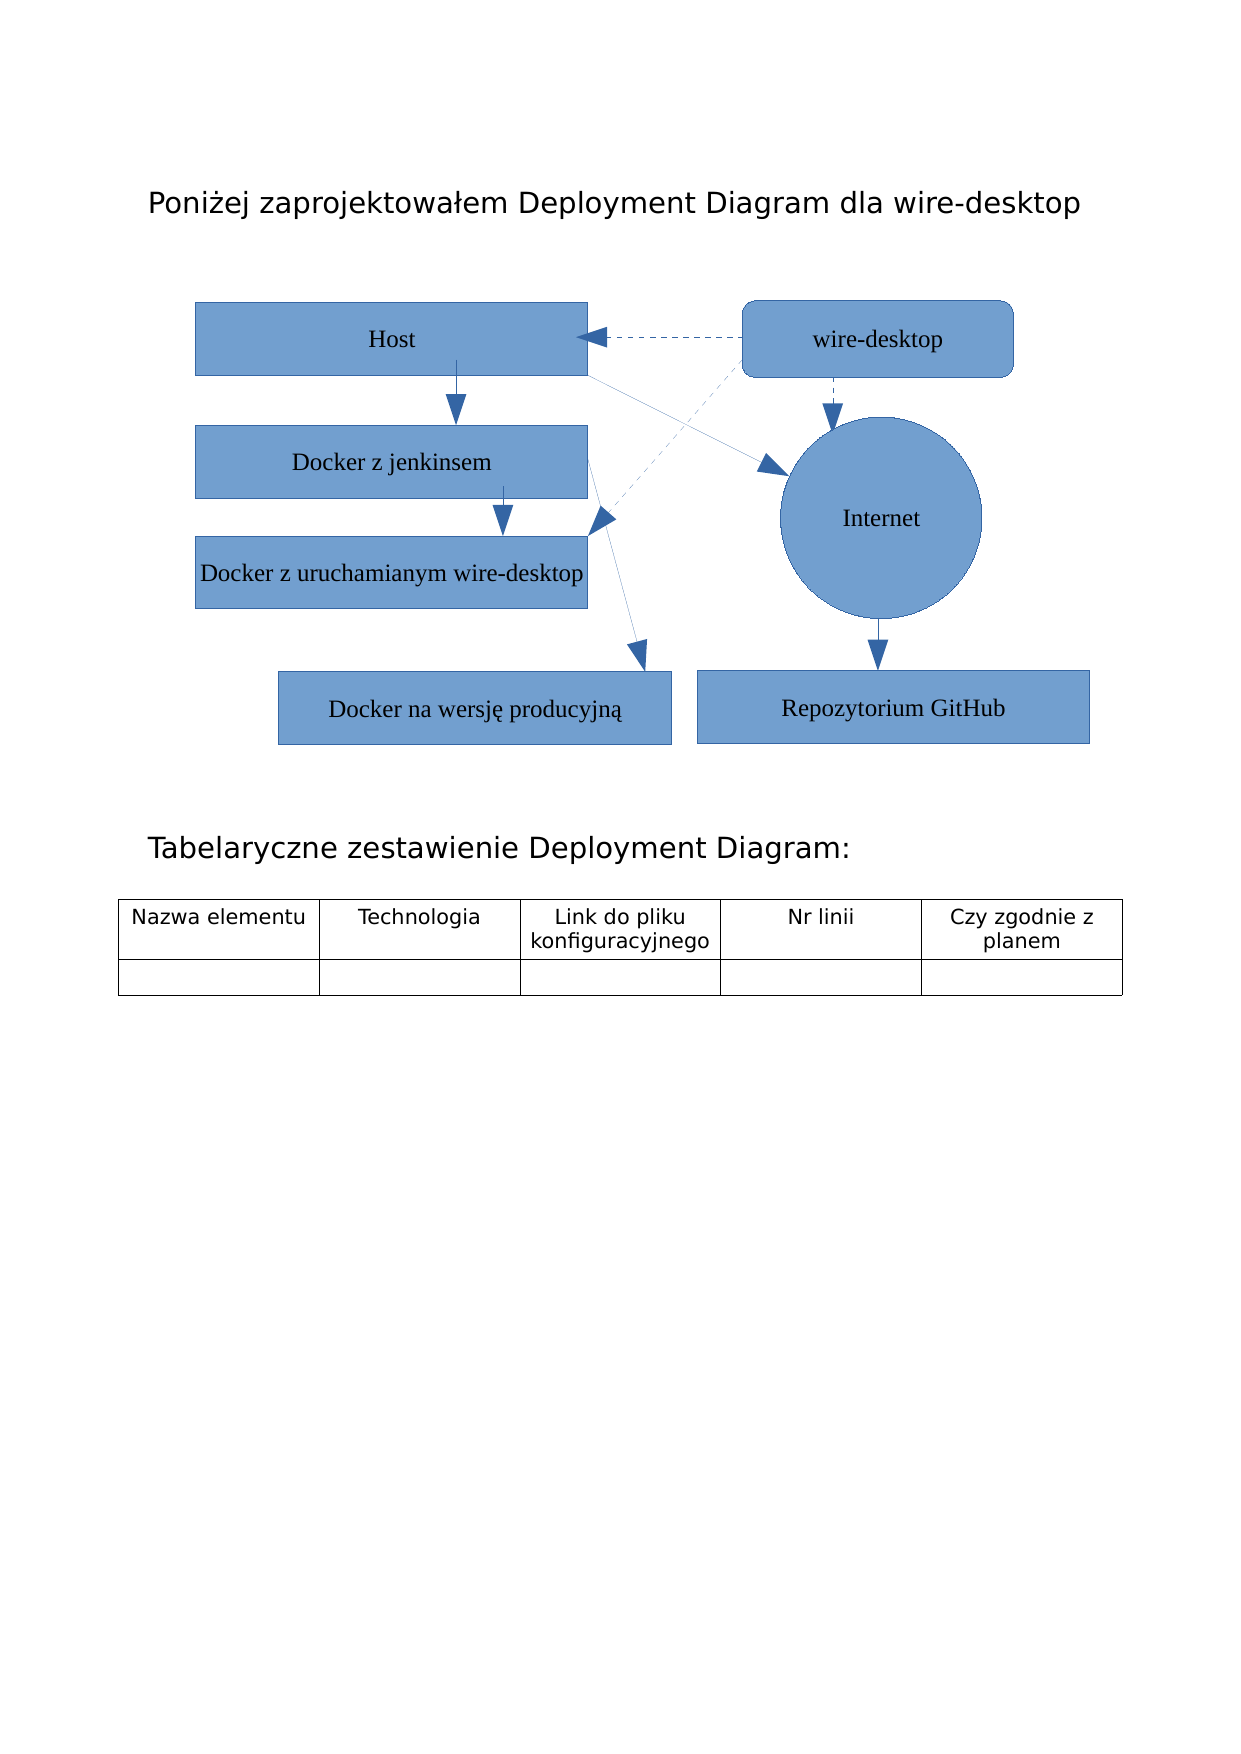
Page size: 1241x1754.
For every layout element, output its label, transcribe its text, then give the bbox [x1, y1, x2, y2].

table_cell [119, 960, 319, 995]
text Tabelaryczne zestawienie Deployment Diagram: [118, 831, 1122, 865]
table_header Technologia [320, 900, 520, 959]
table_header Link do pliku konfiguracyjnego [521, 900, 720, 959]
text Poniżej zaprojektowałem Deployment Diagram dla wire-desktop [118, 186, 1122, 220]
table_cell [922, 960, 1122, 995]
table_cell [320, 960, 520, 995]
table_cell [521, 960, 720, 995]
table_cell [721, 960, 921, 995]
table_header Czy zgodnie z planem [922, 900, 1122, 959]
table_header Nr linii [721, 900, 921, 959]
table_header Nazwa elementu [119, 900, 319, 959]
